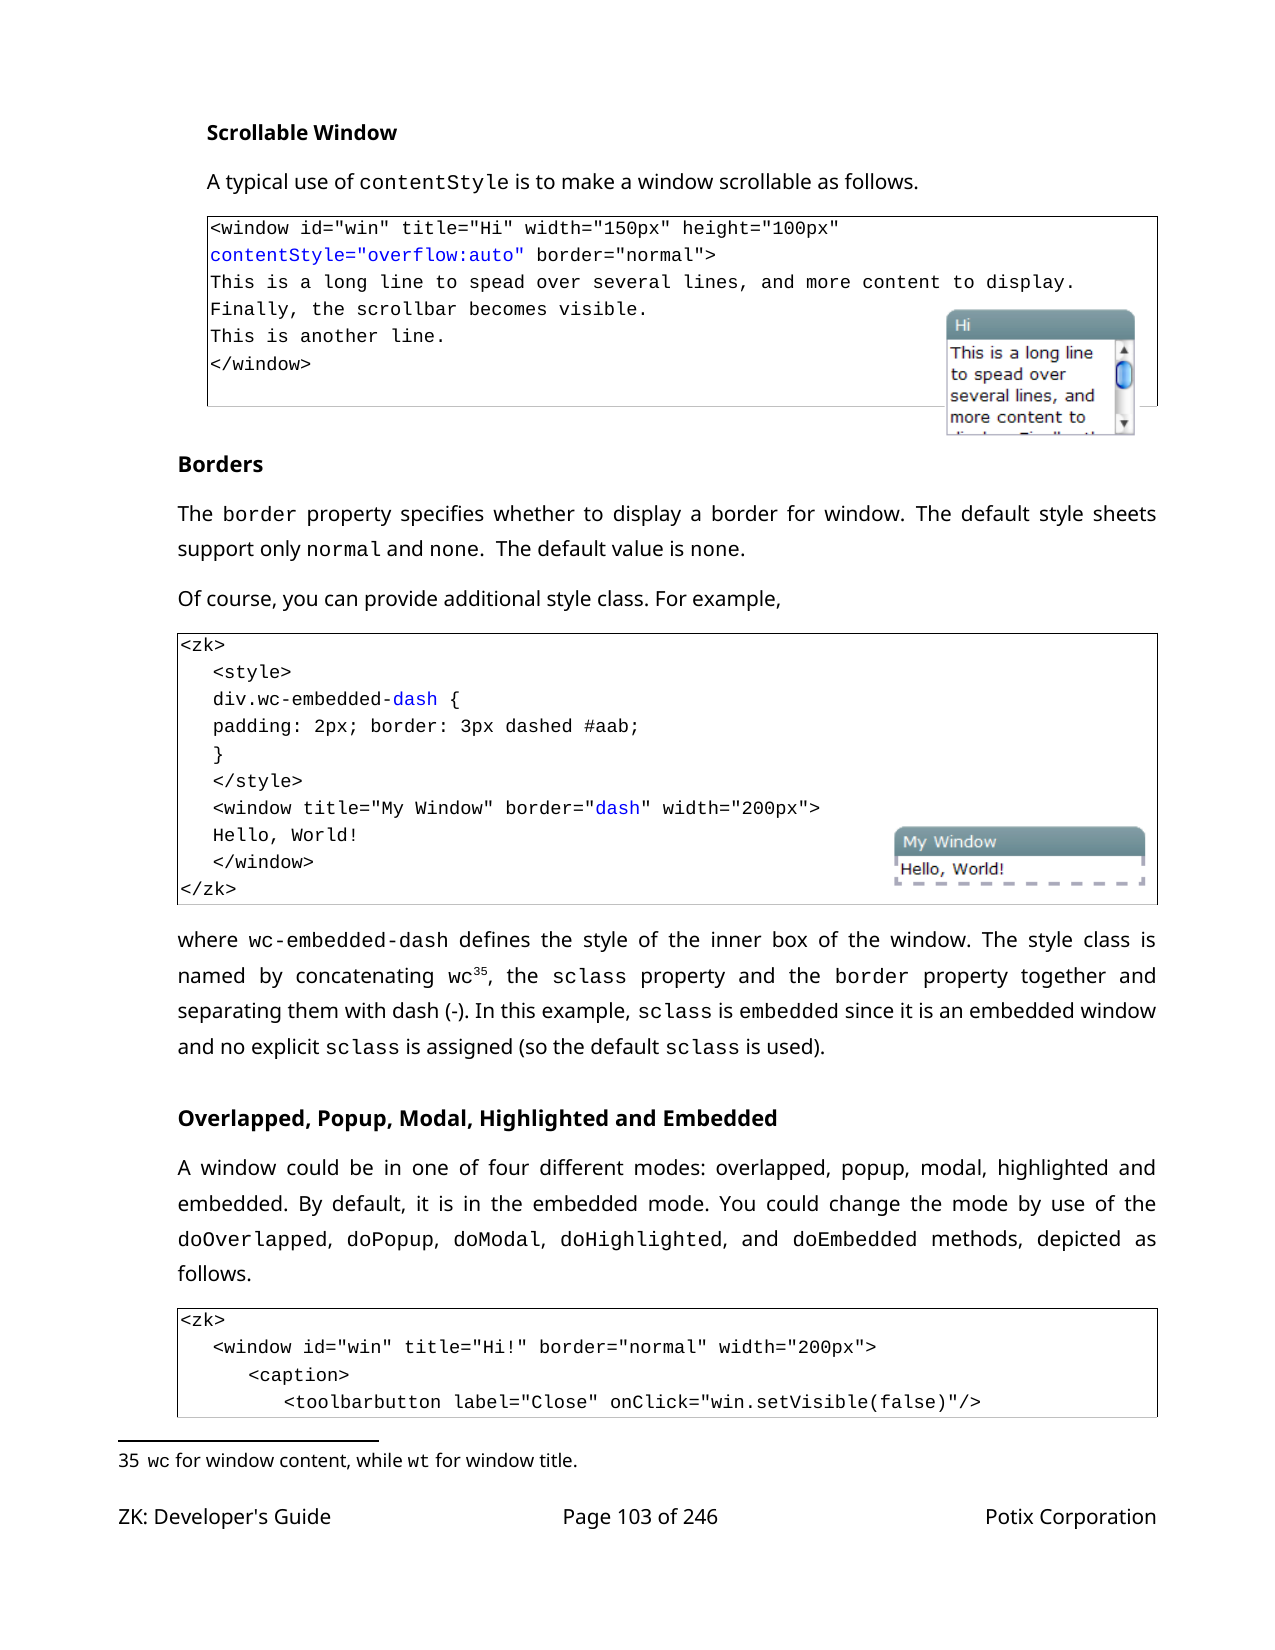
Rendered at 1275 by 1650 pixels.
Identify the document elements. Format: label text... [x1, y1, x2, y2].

text </window> [178, 850, 892, 874]
subtitle Scrollable Window [207, 118, 1157, 146]
text <toolbarbutton label="Close" onClick="win.setVisible(false)"/> [178, 1390, 1157, 1417]
text The border property specifies whether to display a border for window. The default style sheets support only normal and none. The default value is none. [177, 499, 1157, 563]
text </zk> [178, 877, 1157, 904]
text [1149, 850, 1157, 874]
text <zk> [178, 634, 1157, 657]
text <window id="win" title="Hi" width="150px" height="100px" contentStyle="overflow:auto" border="normal"> [208, 217, 1157, 267]
text <window title="My Window" border="dash" width="200px"> [178, 796, 1157, 820]
text <zk> [178, 1309, 1157, 1332]
text div.wc-embedded-dash { [178, 687, 1157, 711]
text A window could be in one of four different modes: overlapped, popup, modal, highlighted and embedded. By default, it is in the embedded mode. You could change the mode by use of the doOverlapped, doPopup, doModal, doHighlighted, and doEmbedded methods, depicted as follows. [177, 1153, 1157, 1288]
text padding: 2px; border: 3px dashed #aab; [178, 714, 1157, 738]
picture [892, 824, 1149, 887]
text </window> [208, 351, 944, 376]
text <style> [178, 660, 1157, 684]
text This is another line. [208, 324, 944, 348]
text <window id="win" title="Hi!" border="normal" width="200px"> [178, 1335, 1157, 1360]
text Of course, you can provide additional style class. For example, [177, 584, 1157, 612]
text Finally, the scrollbar becomes visible. [208, 297, 1157, 321]
text wc for window content, while wt for window title. [118, 1447, 1157, 1473]
text <caption> [178, 1363, 1157, 1387]
picture [944, 307, 1140, 438]
subtitle Overlapped, Popup, Modal, Highlighted and Embedded [177, 1103, 1157, 1133]
text Hello, World! [178, 823, 1157, 847]
subtitle Borders [177, 448, 1157, 478]
text </style> [178, 768, 1157, 793]
text [1140, 351, 1157, 376]
text A typical use of contentStyle is to make a window scrollable as follows. [207, 167, 1157, 196]
text This is a long line to spead over several lines, and more content to display. [208, 270, 1157, 294]
text where wc-embedded-dash defines the style of the inner box of the window. The style class is named by concatenating wc, the sclass property and the border property together and separating them with dash (-). In this example, sclass is embedded since it is an embedded window and no explicit sclass is assigned (so the default sclass is used). [177, 925, 1157, 1060]
text } [178, 741, 1157, 766]
